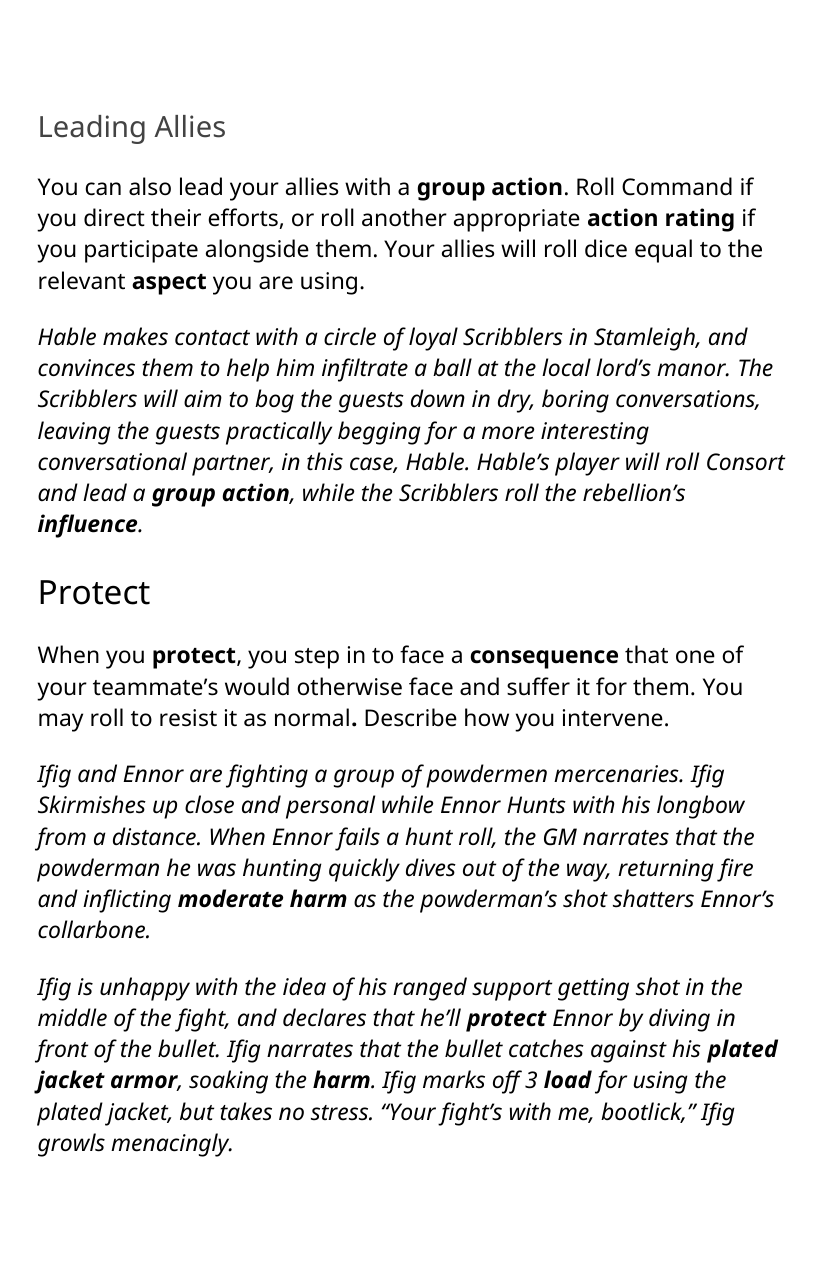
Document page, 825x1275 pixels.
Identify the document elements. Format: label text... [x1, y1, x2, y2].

text Ifig and Ennor are fighting a group of powdermen mercenaries. Ifig Skirmishes up close and personal while Ennor Hunts with his longbow from a distance. When Ennor fails a hunt roll, the GM narrates that the powderman he was hunting quickly dives out of the way, returning fire and inflicting moderate harm as the powderman’s shot shatters Ennor’s collarbone. [37, 758, 787, 946]
subtitle Protect [37, 569, 787, 614]
text When you protect, you step in to face a consequence that one of your teammate’s would otherwise face and suffer it for them. You may roll to resist it as normal. Describe how you intervene. [37, 639, 787, 733]
text Ifig is unhappy with the idea of his ranged support getting shot in the middle of the fight, and declares that he’ll protect Ennor by diving in front of the bullet. Ifig narrates that the bullet catches against his plated jacket armor, soaking the harm. Ifig marks off 3 load for using the plated jacket, but takes no stress. “Your fight’s with me, bootlick,” Ifig growls menacingly. [37, 971, 787, 1158]
text You can also lead your allies with a group action. Roll Command if you direct their efforts, or roll another appropriate action rating if you participate alongside them. Your allies will roll dice equal to the relevant aspect you are using. [37, 171, 787, 296]
text Hable makes contact with a circle of loyal Scribblers in Stamleigh, and convinces them to help him infiltrate a ball at the local lord’s manor. The Scribblers will aim to bog the guests down in dry, boring conversations, leaving the guests practically begging for a more interesting conversational partner, in this case, Hable. Hable’s player will roll Consort and lead a group action, while the Scribblers roll the rebellion’s influence. [37, 321, 787, 540]
subtitle Leading Allies [37, 106, 787, 146]
